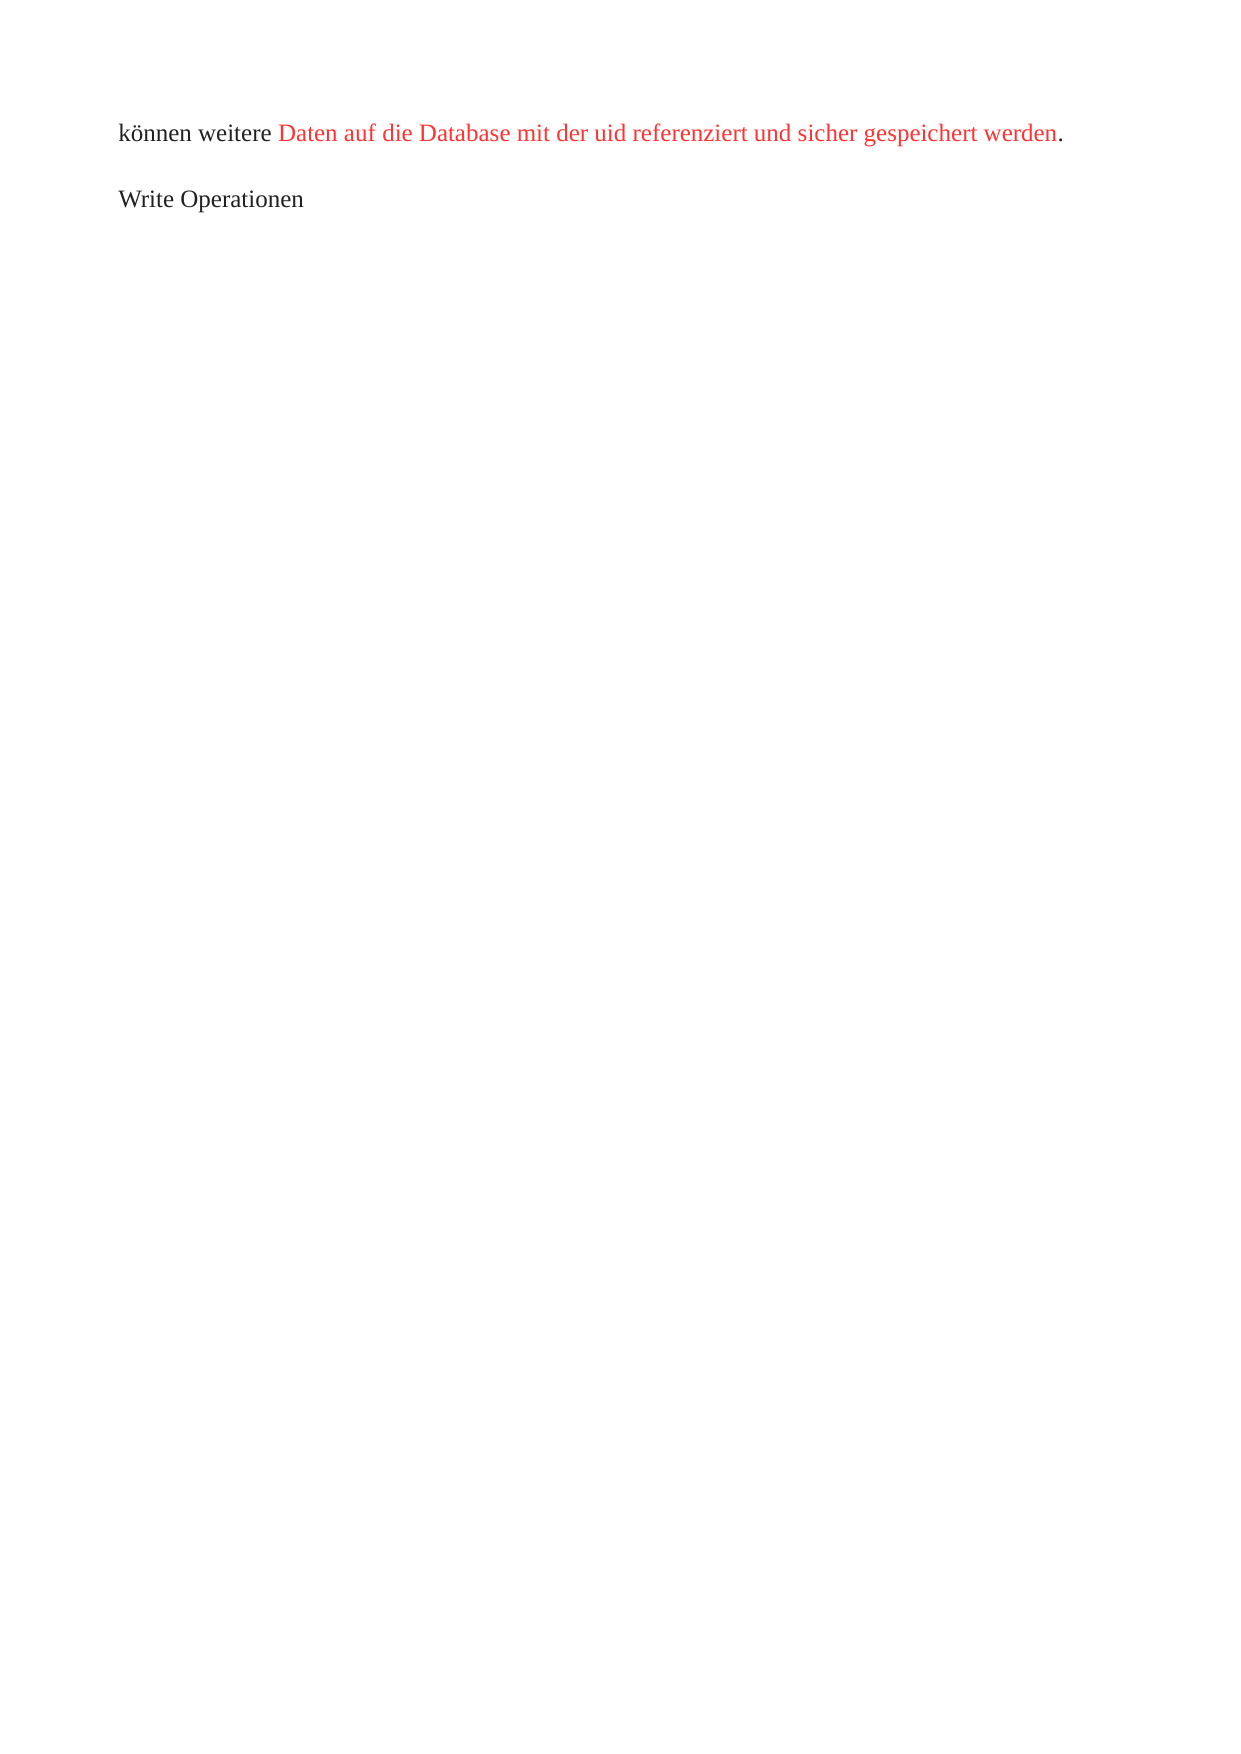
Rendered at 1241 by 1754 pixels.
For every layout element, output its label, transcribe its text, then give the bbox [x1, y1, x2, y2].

text können weitere Daten auf die Database mit der uid referenziert und sicher gespeichert werden. [118, 118, 1122, 147]
text Write Operationen [118, 184, 1122, 213]
